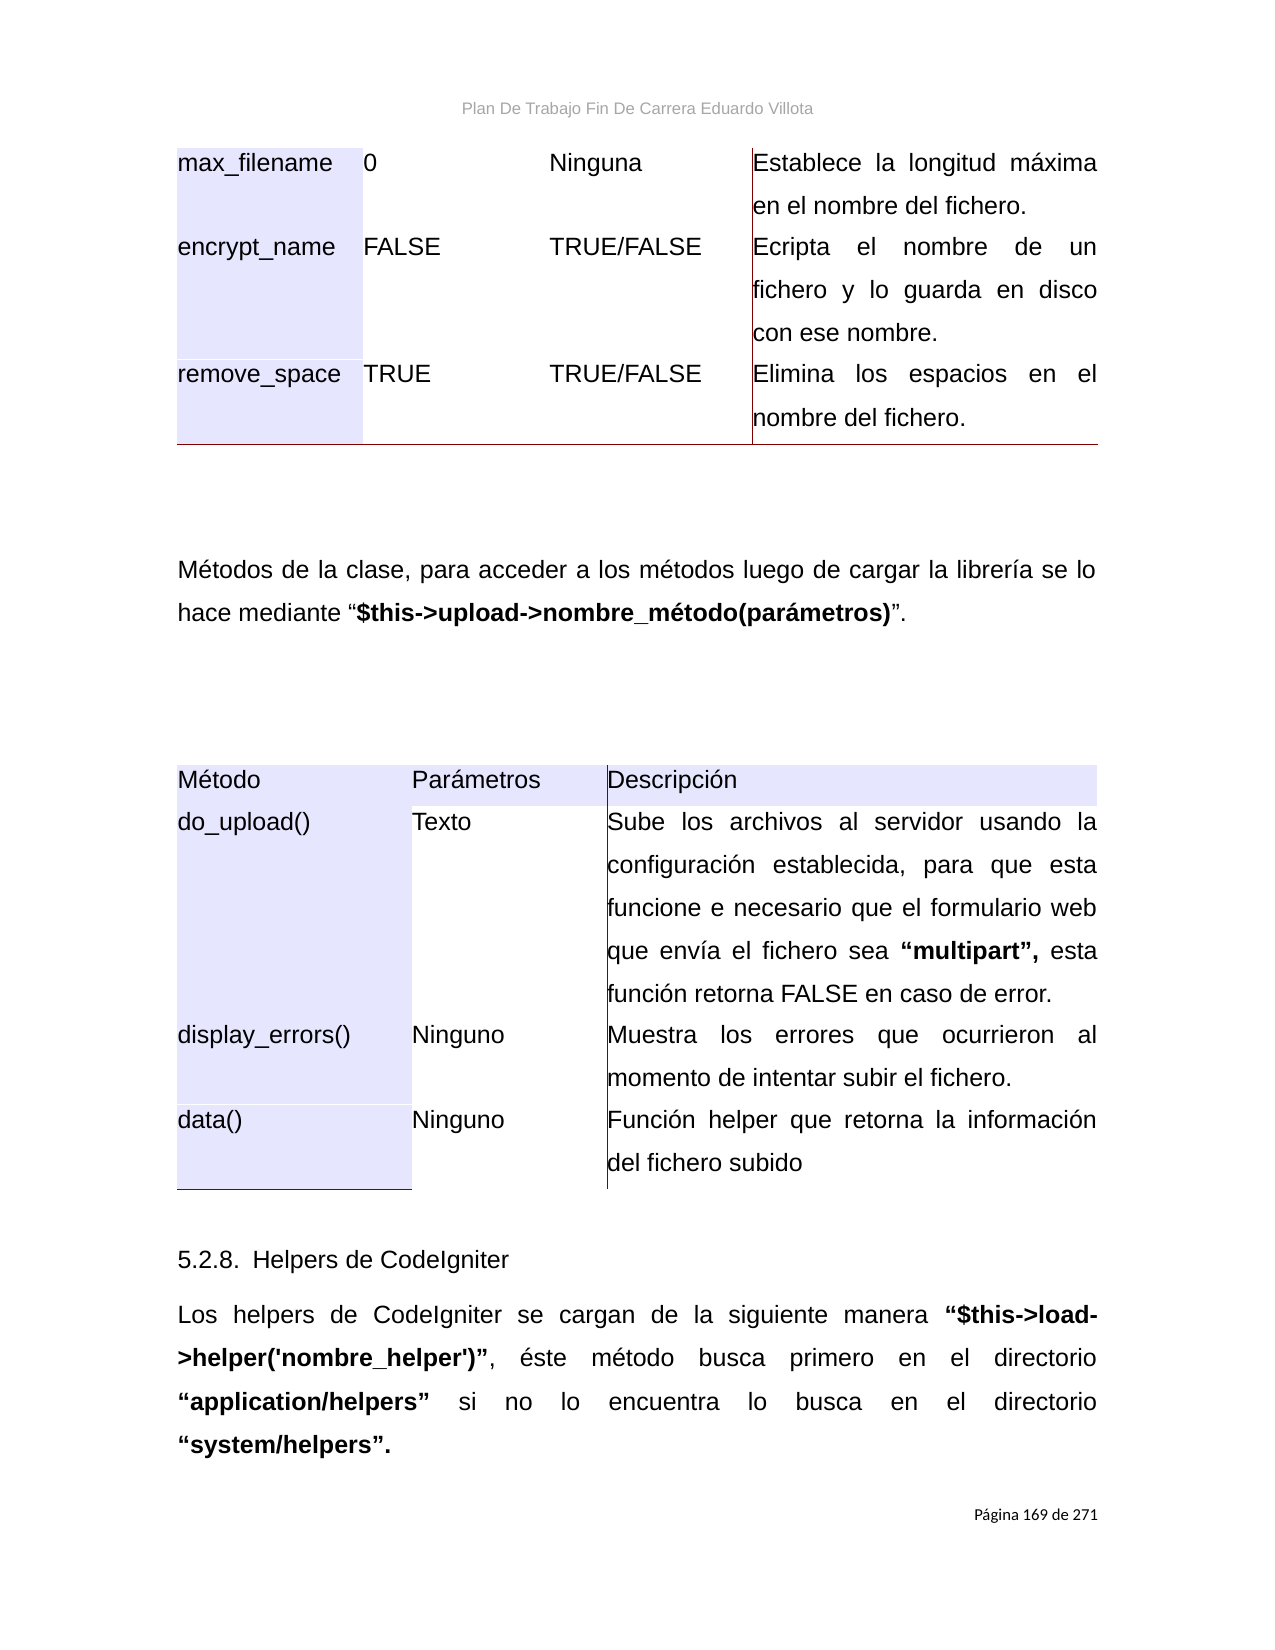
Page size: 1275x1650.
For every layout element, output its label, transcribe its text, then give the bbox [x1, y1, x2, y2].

table_header Método [177, 765, 412, 806]
table_cell data() [177, 1105, 412, 1189]
table_cell display_errors() [177, 1020, 412, 1104]
table_cell Función helper que retorna la información del fichero subido [608, 1105, 1097, 1189]
table_header Parámetros [412, 765, 607, 806]
table_cell Muestra los errores que ocurrieron al momento de intentar subir el fichero. [608, 1020, 1097, 1104]
table_cell 0 [363, 148, 549, 232]
table_cell TRUE/FALSE [549, 360, 752, 444]
table_cell Sube los archivos al servidor usando la configuración establecida, para que esta funcione e necesario que el formulario web que envía el fichero sea “multipart”, esta función retorna FALSE en caso de error. [608, 806, 1097, 1020]
table_cell max_filename [177, 148, 363, 232]
table_cell Elimina los espacios en el nombre del fichero. [753, 360, 1097, 444]
table_cell encrypt_name [177, 232, 363, 359]
text Métodos de la clase, para acceder a los métodos luego de cargar la librería se lo hace mediante “$this->upload->nombre_método(parámetros)”. [177, 555, 1098, 627]
table_cell TRUE [363, 360, 549, 444]
text Los helpers de CodeIgniter se cargan de la siguiente manera “$this->load->helper('nombre_helper')”, éste método busca primero en el directorio “application/helpers” si no lo encuentra lo busca en el directorio “system/helpers”. [177, 1300, 1098, 1458]
table_cell FALSE [363, 232, 549, 359]
table_cell Ninguno [412, 1020, 607, 1104]
table_cell do_upload() [177, 806, 412, 1020]
table_cell Ninguno [412, 1105, 607, 1189]
table_cell remove_space [177, 360, 363, 444]
table_cell TRUE/FALSE [549, 232, 752, 359]
text 5.2.8. Helpers de CodeIgniter [177, 1245, 1098, 1273]
table_cell Establece la longitud máxima en el nombre del fichero. [753, 148, 1097, 232]
table_cell Texto [412, 806, 607, 1020]
table_cell Ninguna [549, 148, 752, 232]
table_cell Ecripta el nombre de un fichero y lo guarda en disco con ese nombre. [753, 232, 1097, 359]
table_header Descripción [608, 765, 1097, 806]
